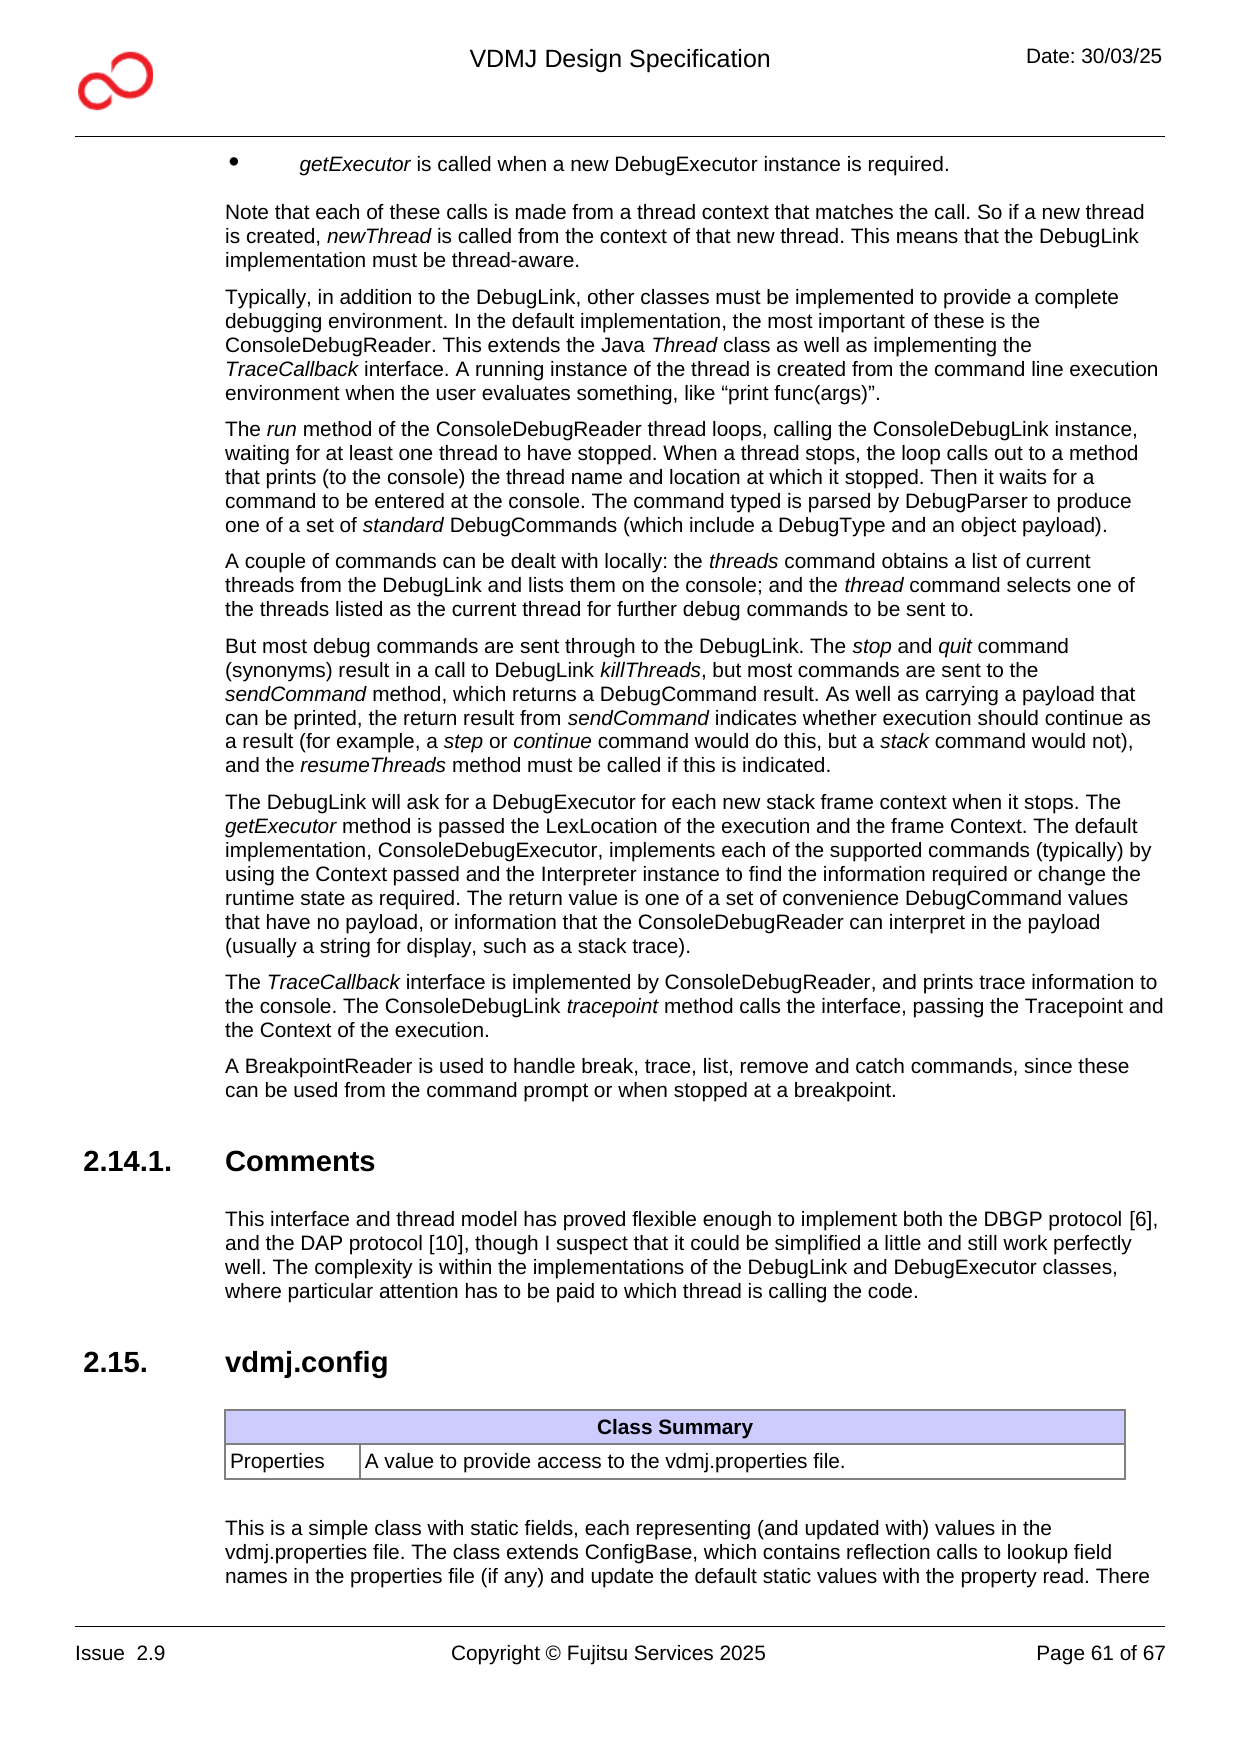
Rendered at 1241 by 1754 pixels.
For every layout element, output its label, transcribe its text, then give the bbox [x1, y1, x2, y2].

text The DebugLink will ask for a DebugExecutor for each new stack frame context when it stops. The getExecutor method is passed the LexLocation of the execution and the frame Context. The default implementation, ConsoleDebugExecutor, implements each of the supported commands (typically) by using the Context passed and the Interpreter instance to find the information required or change the runtime state as required. The return value is one of a set of convenience DebugCommand values that have no payload, or information that the ConsoleDebugReader can interpret in the payload (usually a string for display, such as a stack trace). [225, 790, 1165, 958]
subtitle vdmj.config [75, 1346, 1165, 1379]
picture [78, 44, 153, 120]
text The TraceCallback interface is implemented by ConsoleDebugReader, and prints trace information to the console. The ConsoleDebugLink tracepoint method calls the interface, passing the Tracepoint and the Context of the execution. [225, 970, 1165, 1042]
list getExecutor is called when a new DebugExecutor instance is required. [228, 152, 1165, 176]
text This is a simple class with static fields, each representing (and updated with) values in the vdmj.properties file. The class extends ConfigBase, which contains reflection calls to lookup field names in the properties file (if any) and update the default static values with the property read. There [225, 1517, 1165, 1588]
table_cell Properties [226, 1445, 359, 1478]
subtitle Comments [75, 1145, 1165, 1178]
text A couple of commands can be dealt with locally: the threads command obtains a list of current threads from the DebugLink and lists them on the console; and the thread command selects one of the threads listed as the current thread for further debug commands to be sent to. [225, 549, 1165, 621]
text Note that each of these calls is made from a thread context that matches the call. So if a new thread is created, newThread is called from the context of that new thread. This means that the DebugLink implementation must be thread-aware. [225, 201, 1165, 272]
text This interface and thread model has proved flexible enough to implement both the DBGP protocol [6], and the DAP protocol [10], though I suspect that it could be simplified a little and still work perfectly well. The complexity is within the implementations of the DebugLink and DebugExecutor classes, where particular attention has to be paid to which thread is calling the code. [225, 1208, 1165, 1303]
text Typically, in addition to the DebugLink, other classes must be implemented to provide a complete debugging environment. In the default implementation, the most important of these is the ConsoleDebugReader. This extends the Java Thread class as well as implementing the TraceCallback interface. A running instance of the thread is created from the command line execution environment when the user evaluates something, like “print func(args)”. [225, 285, 1165, 405]
text A BreakpointReader is used to handle break, trace, list, remove and catch commands, since these can be used from the command prompt or when stopped at a breakpoint. [225, 1055, 1165, 1103]
table_cell A value to provide access to the vdmj.properties file. [361, 1445, 1124, 1478]
table_header Class Summary [226, 1411, 1124, 1443]
text But most debug commands are sent through to the DebugLink. The stop and quit command (synonyms) result in a call to DebugLink killThreads, but most commands are sent to the sendCommand method, which returns a DebugCommand result. As well as carrying a payload that can be printed, the return result from sendCommand indicates whether execution should continue as a result (for example, a step or continue command would do this, but a stack command would not), and the resumeThreads method must be called if this is indicated. [225, 634, 1165, 778]
text The run method of the ConsoleDebugReader thread loops, calling the ConsoleDebugLink instance, waiting for at least one thread to have stopped. When a thread stops, the loop calls out to a method that prints (to the console) the thread name and location at which it stopped. Then it waits for a command to be entered at the console. The command typed is parsed by DebugParser to produce one of a set of standard DebugCommands (which include a DebugType and an object payload). [225, 417, 1165, 537]
